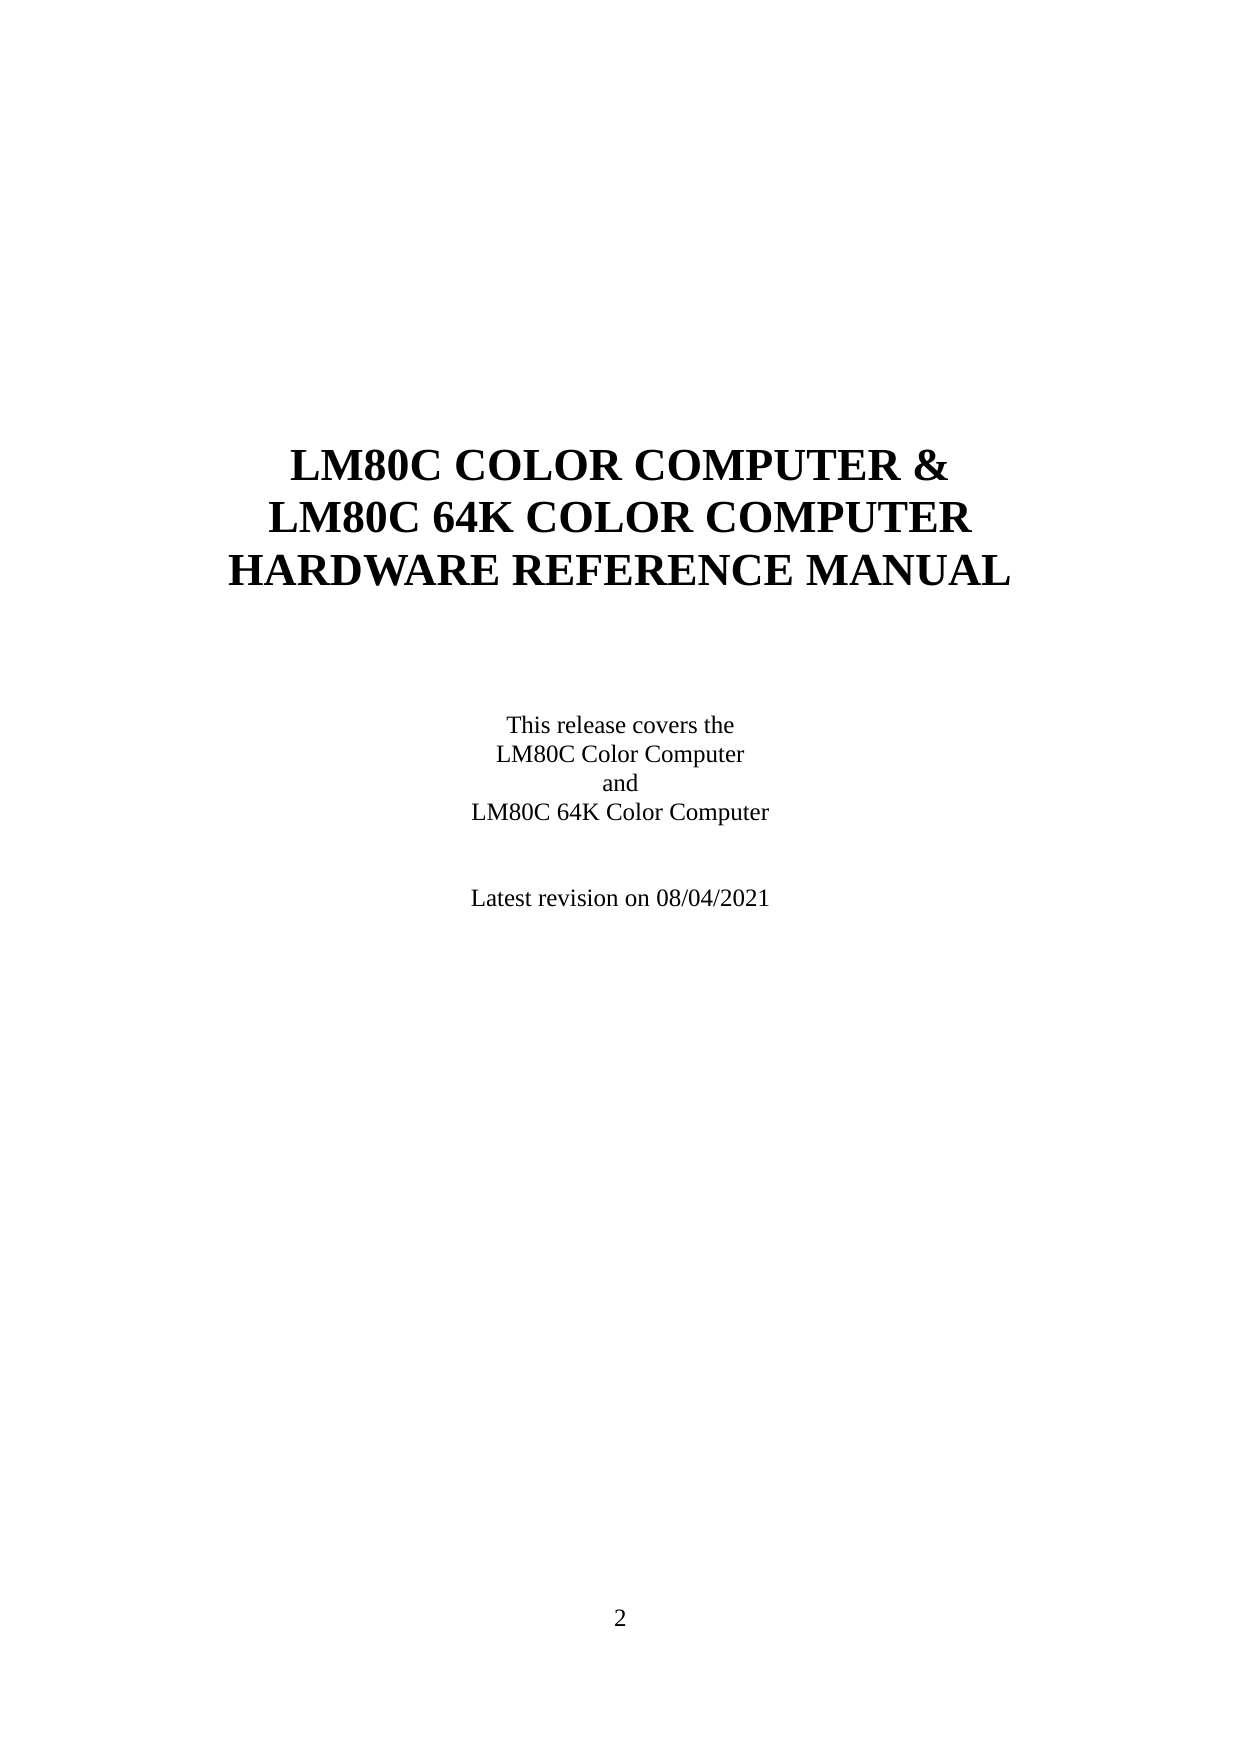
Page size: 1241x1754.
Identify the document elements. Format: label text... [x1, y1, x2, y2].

text HARDWARE REFERENCE MANUAL [121, 543, 1119, 595]
text This release covers the [121, 710, 1119, 739]
text LM80C Color Computer [121, 739, 1119, 768]
text Latest revision on 08/04/2021 [121, 883, 1119, 912]
text LM80C 64K COLOR COMPUTER [121, 490, 1119, 543]
text and [121, 768, 1119, 797]
text LM80C COLOR COMPUTER & [121, 437, 1119, 490]
text LM80C 64K Color Computer [121, 797, 1119, 825]
